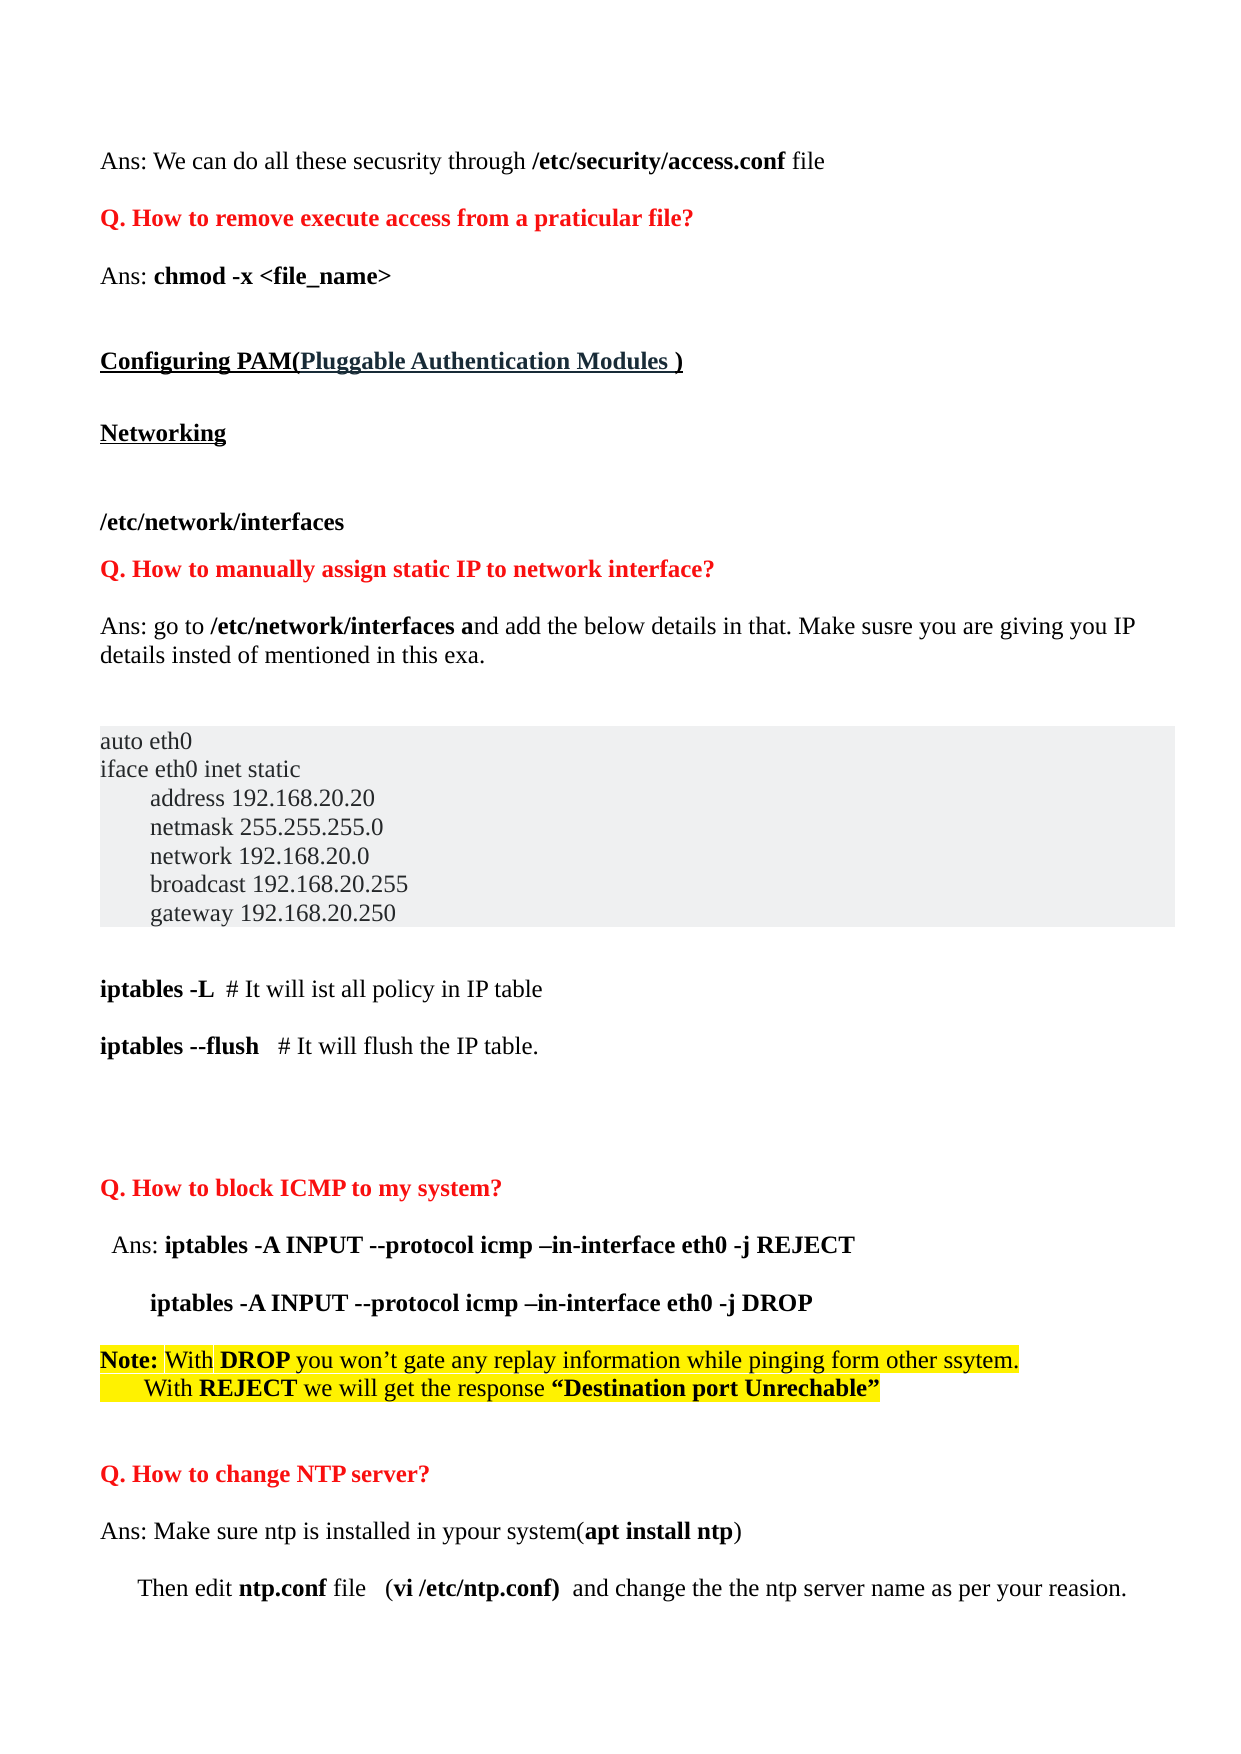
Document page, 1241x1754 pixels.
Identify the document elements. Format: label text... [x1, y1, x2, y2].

text Then edit ntp.conf file (vi /etc/ntp.conf) and change the the ntp server name as per your reasion. [100, 1573, 1175, 1602]
text iface eth0 inet static [100, 754, 1175, 783]
text network 192.168.20.0 [100, 841, 1175, 869]
text iptables -L # It will ist all policy in IP table [100, 974, 1175, 1003]
text /etc/network/interfaces [100, 507, 1175, 535]
text iptables -A INPUT --protocol icmp –in-interface eth0 -j DROP [100, 1288, 1175, 1316]
text Ans: iptables -A INPUT --protocol icmp –in-interface eth0 -j REJECT [100, 1231, 1175, 1259]
text Ans: chmod -x <file_name> [100, 261, 1175, 290]
text iptables --flush # It will flush the IP table. [100, 1031, 1175, 1060]
text Configuring PAM(Pluggable Authentication Modules ) [100, 346, 1175, 375]
text Q. How to remove execute access from a praticular file? [100, 203, 1175, 232]
text Ans: Make sure ntp is installed in ypour system(apt install ntp) [100, 1516, 1175, 1545]
subtitle Networking [100, 418, 1175, 447]
text With REJECT we will get the response “Destination port Unrechable” [100, 1373, 1175, 1402]
text Ans: We can do all these secusrity through /etc/security/access.conf file [100, 146, 1175, 175]
text auto eth0 [100, 726, 1175, 754]
text broadcast 192.168.20.255 [100, 869, 1175, 898]
text address 192.168.20.20 [100, 783, 1175, 812]
text gateway 192.168.20.250 [100, 898, 1175, 927]
text Q. How to block ICMP to my system? [100, 1173, 1175, 1202]
text Q. How to manually assign static IP to network interface? [100, 554, 1175, 583]
text netmask 255.255.255.0 [100, 812, 1175, 841]
text Q. How to change NTP server? [100, 1459, 1175, 1488]
text Note: With DROP you won’t gate any replay information while pinging form other ssytem. [100, 1345, 1175, 1373]
text Ans: go to /etc/network/interfaces and add the below details in that. Make susre you are giving you IP details insted of mentioned in this exa. [100, 611, 1175, 669]
